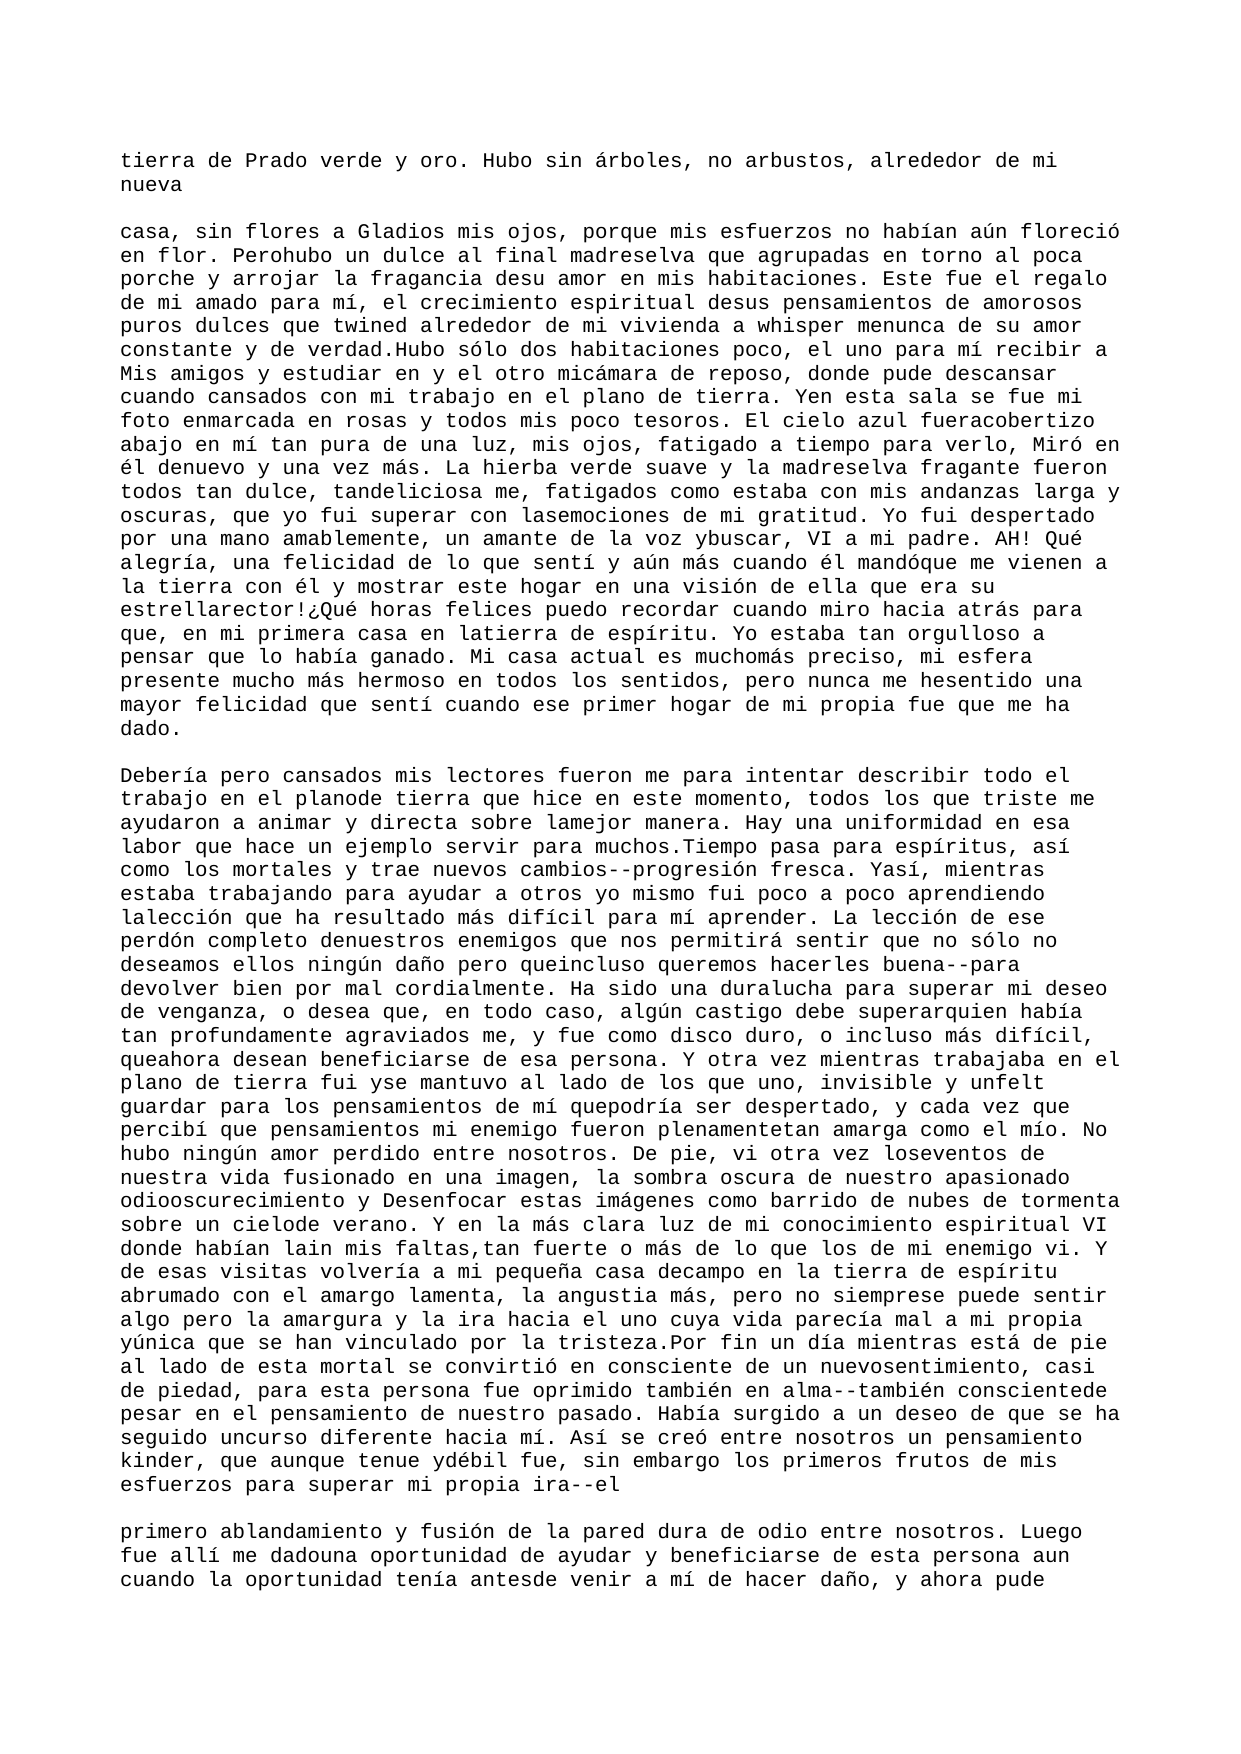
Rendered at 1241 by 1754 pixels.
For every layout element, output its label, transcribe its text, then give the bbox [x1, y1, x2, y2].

text Debería pero cansados mis lectores fueron me para intentar describir todo el trabajo en el planode tierra que hice en este momento, todos los que triste me ayudaron a animar y directa sobre lamejor manera. Hay una uniformidad en esa labor que hace un ejemplo servir para muchos.Tiempo pasa para espíritus, así como los mortales y trae nuevos cambios--progresión fresca. Yasí, mientras estaba trabajando para ayudar a otros yo mismo fui poco a poco aprendiendo lalección que ha resultado más difícil para mí aprender. La lección de ese perdón completo denuestros enemigos que nos permitirá sentir que no sólo no deseamos ellos ningún daño pero queincluso queremos hacerles buena--para devolver bien por mal cordialmente. Ha sido una duralucha para superar mi deseo de venganza, o desea que, en todo caso, algún castigo debe superarquien había tan profundamente agraviados me, y fue como disco duro, o incluso más difícil, queahora desean beneficiarse de esa persona. Y otra vez mientras trabajaba en el plano de tierra fui yse mantuvo al lado de los que uno, invisible y unfelt guardar para los pensamientos de mí quepodría ser despertado, y cada vez que percibí que pensamientos mi enemigo fueron plenamentetan amarga como el mío. No hubo ningún amor perdido entre nosotros. De pie, vi otra vez loseventos de nuestra vida fusionado en una imagen, la sombra oscura de nuestro apasionado odiooscurecimiento y Desenfocar estas imágenes como barrido de nubes de tormenta sobre un cielode verano. Y en la más clara luz de mi conocimiento espiritual VI donde habían lain mis faltas,tan fuerte o más de lo que los de mi enemigo vi. Y de esas visitas volvería a mi pequeña casa decampo en la tierra de espíritu abrumado con el amargo lamenta, la angustia más, pero no siemprese puede sentir algo pero la amargura y la ira hacia el uno cuya vida parecía mal a mi propia yúnica que se han vinculado por la tristeza.Por fin un día mientras está de pie al lado de esta mortal se convirtió en consciente de un nuevosentimiento, casi de piedad, para esta persona fue oprimido también en alma--también conscientede pesar en el pensamiento de nuestro pasado. Había surgido a un deseo de que se ha seguido uncurso diferente hacia mí. Así se creó entre nosotros un pensamiento kinder, que aunque tenue ydébil fue, sin embargo los primeros frutos de mis esfuerzos para superar mi propia ira--el [120, 765, 1120, 1498]
text casa, sin flores a Gladios mis ojos, porque mis esfuerzos no habían aún floreció en flor. Perohubo un dulce al final madreselva que agrupadas en torno al poca porche y arrojar la fragancia desu amor en mis habitaciones. Este fue el regalo de mi amado para mí, el crecimiento espiritual desus pensamientos de amorosos puros dulces que twined alrededor de mi vivienda a whisper menunca de su amor constante y de verdad.Hubo sólo dos habitaciones poco, el uno para mí recibir a Mis amigos y estudiar en y el otro micámara de reposo, donde pude descansar cuando cansados con mi trabajo en el plano de tierra. Yen esta sala se fue mi foto enmarcada en rosas y todos mis poco tesoros. El cielo azul fueracobertizo abajo en mí tan pura de una luz, mis ojos, fatigado a tiempo para verlo, Miró en él denuevo y una vez más. La hierba verde suave y la madreselva fragante fueron todos tan dulce, tandeliciosa me, fatigados como estaba con mis andanzas larga y oscuras, que yo fui superar con lasemociones de mi gratitud. Yo fui despertado por una mano amablemente, un amante de la voz ybuscar, VI a mi padre. AH! Qué alegría, una felicidad de lo que sentí y aún más cuando él mandóque me vienen a la tierra con él y mostrar este hogar en una visión de ella que era su estrellarector!¿Qué horas felices puedo recordar cuando miro hacia atrás para que, en mi primera casa en latierra de espíritu. Yo estaba tan orgulloso a pensar que lo había ganado. Mi casa actual es muchomás preciso, mi esfera presente mucho más hermoso en todos los sentidos, pero nunca me hesentido una mayor felicidad que sentí cuando ese primer hogar de mi propia fue que me ha dado. [120, 221, 1120, 741]
text tierra de Prado verde y oro. Hubo sin árboles, no arbustos, alrededor de mi nueva [120, 150, 1120, 197]
text primero ablandamiento y fusión de la pared dura de odio entre nosotros. Luego fue allí me dadouna oportunidad de ayudar y beneficiarse de esta persona aun cuando la oportunidad tenía antesde venir a mí de hacer daño, y ahora pude [120, 1521, 1120, 1592]
